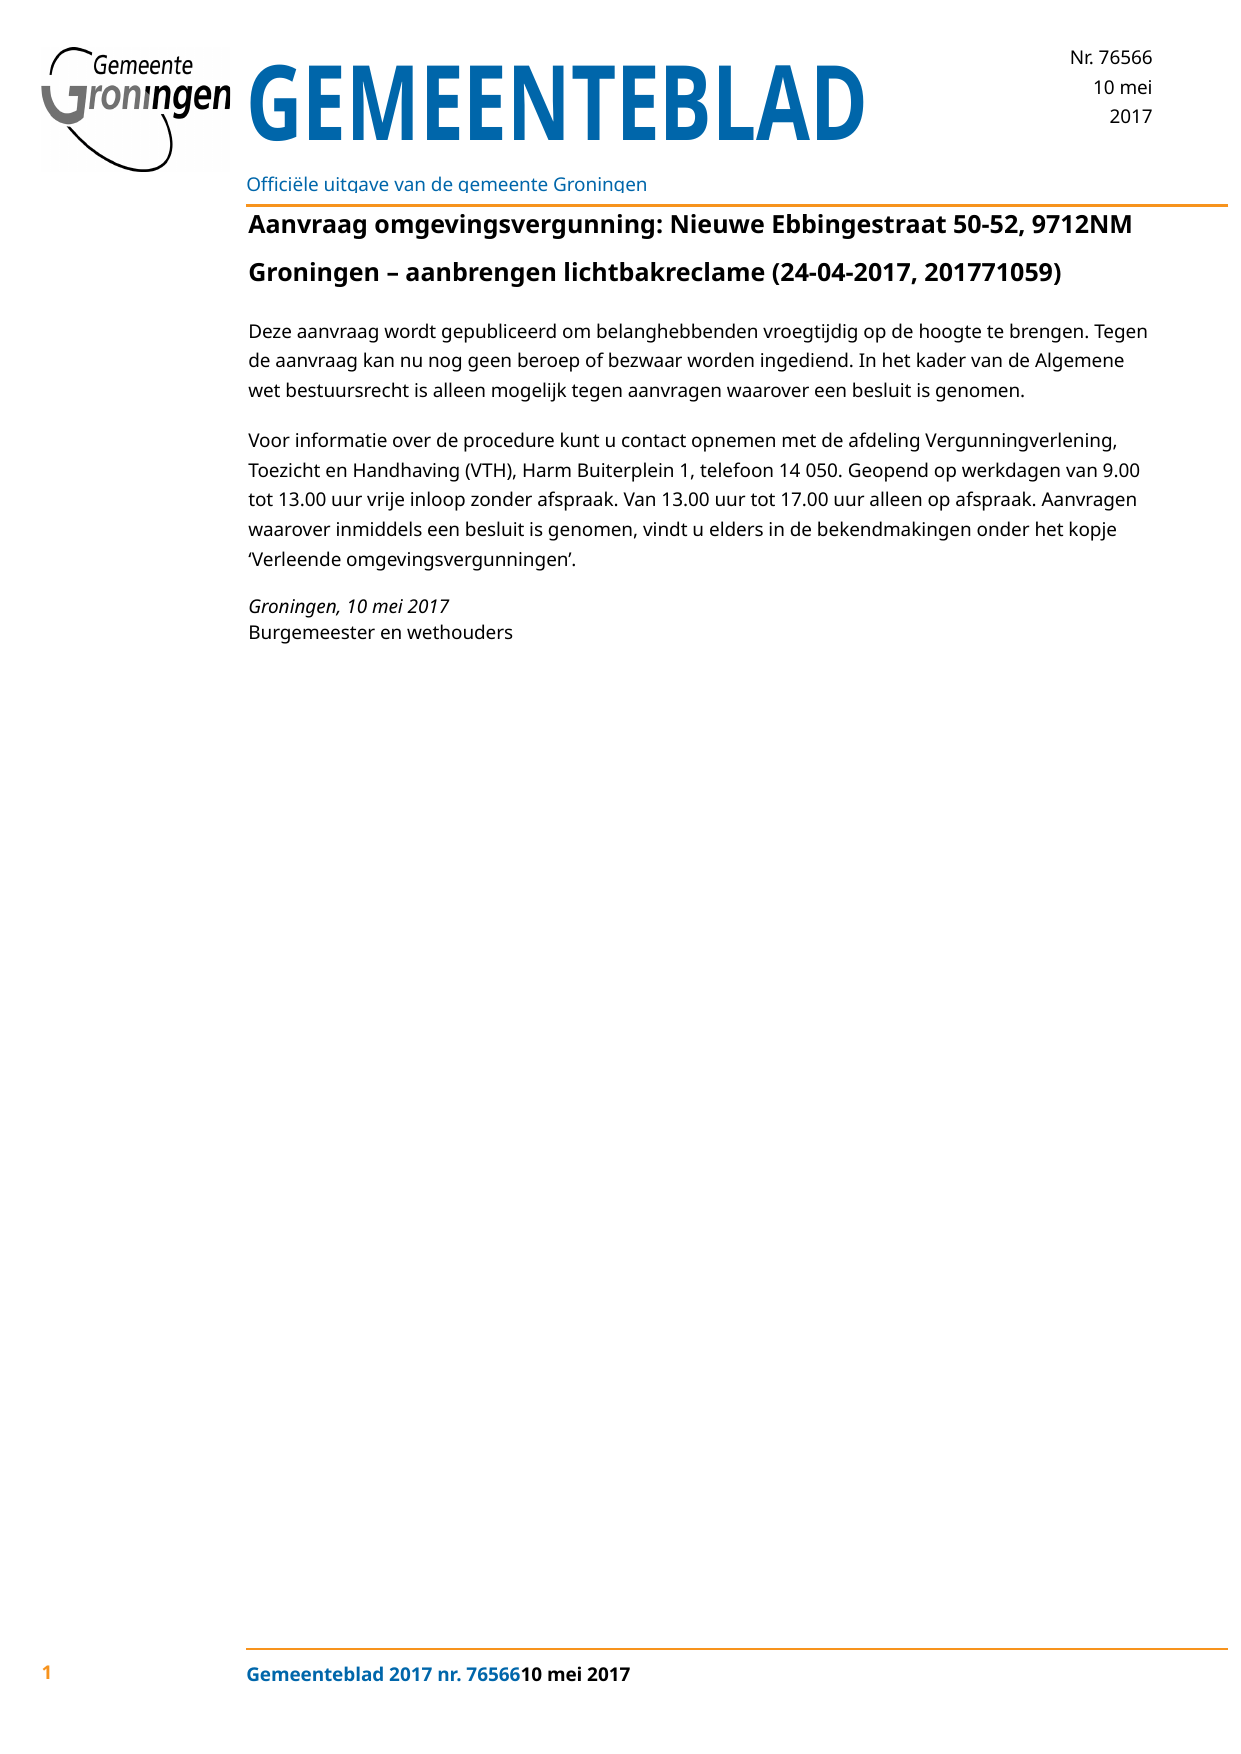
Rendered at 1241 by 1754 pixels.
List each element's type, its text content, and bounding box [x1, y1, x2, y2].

text Deze aanvraag wordt gepubliceerd om belanghebbenden vroegtijdig op de hoogte te brengen. Tegen de aanvraag kan nu nog geen beroep of bezwaar worden ingediend. In het kader van de Algemene wet bestuursrecht is alleen mogelijk tegen aanvragen waarover een besluit is genomen. [248, 318, 1152, 403]
text Groningen, 10 mei 2017 [248, 594, 1152, 619]
text Voor informatie over de procedure kunt u contact opnemen met de afdeling Vergunningverlening, Toezicht en Handhaving (VTH), Harm Buiterplein 1, telefoon 14 050. Geopend op werkdagen van 9.00 tot 13.00 uur vrije inloop zonder afspraak. Van 13.00 uur tot 17.00 uur alleen op afspraak. Aanvragen waarover inmiddels een besluit is genomen, vindt u elders in de bekendmakingen onder het kopje ‘Verleende omgevingsvergunningen’. [248, 427, 1152, 572]
picture [41, 47, 231, 172]
text Burgemeester en wethouders [248, 619, 1152, 645]
text Aanvraag omgevingsvergunning: Nieuwe Ebbingestraat 50-52, 9712NM Groningen – aanbrengen lichtbakreclame (24-04-2017, 201771059) [248, 207, 1152, 288]
